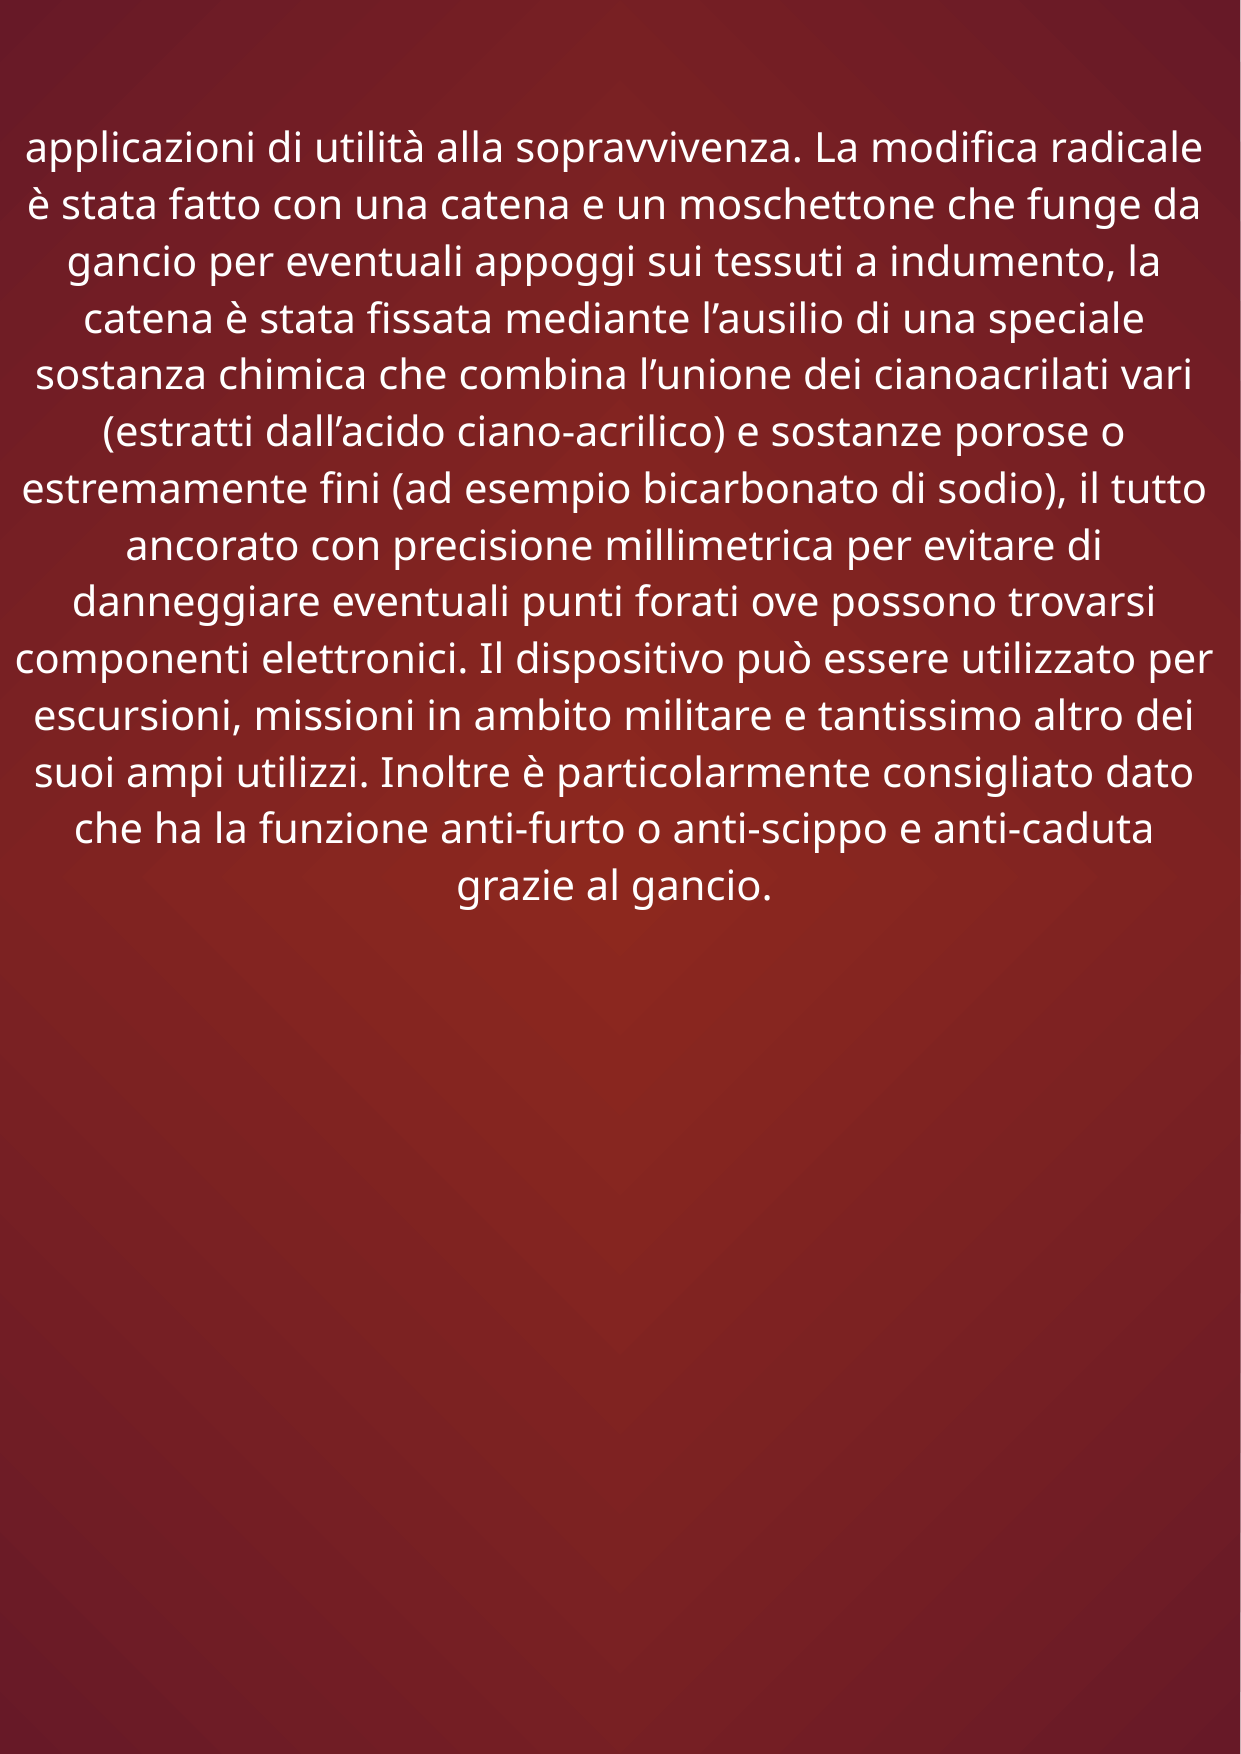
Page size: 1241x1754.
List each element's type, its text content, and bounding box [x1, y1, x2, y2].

text applicazioni di utilità alla sopravvivenza. La modifica radicale è stata fatto con una catena e un moschettone che funge da gancio per eventuali appoggi sui tessuti a indumento, la catena è stata fissata mediante l’ausilio di una speciale sostanza chimica che combina l’unione dei cianoacrilati vari (estratti dall’acido ciano-acrilico) e sostanze porose o estremamente fini (ad esempio bicarbonato di sodio), il tutto ancorato con precisione millimetrica per evitare di danneggiare eventuali punti forati ove possono trovarsi componenti elettronici. Il dispositivo può essere utilizzato per escursioni, missioni in ambito militare e tantissimo altro dei suoi ampi utilizzi. Inoltre è particolarmente consigliato dato che ha la funzione anti-furto o anti-scippo e anti-caduta grazie al gancio. [12, 118, 1217, 913]
